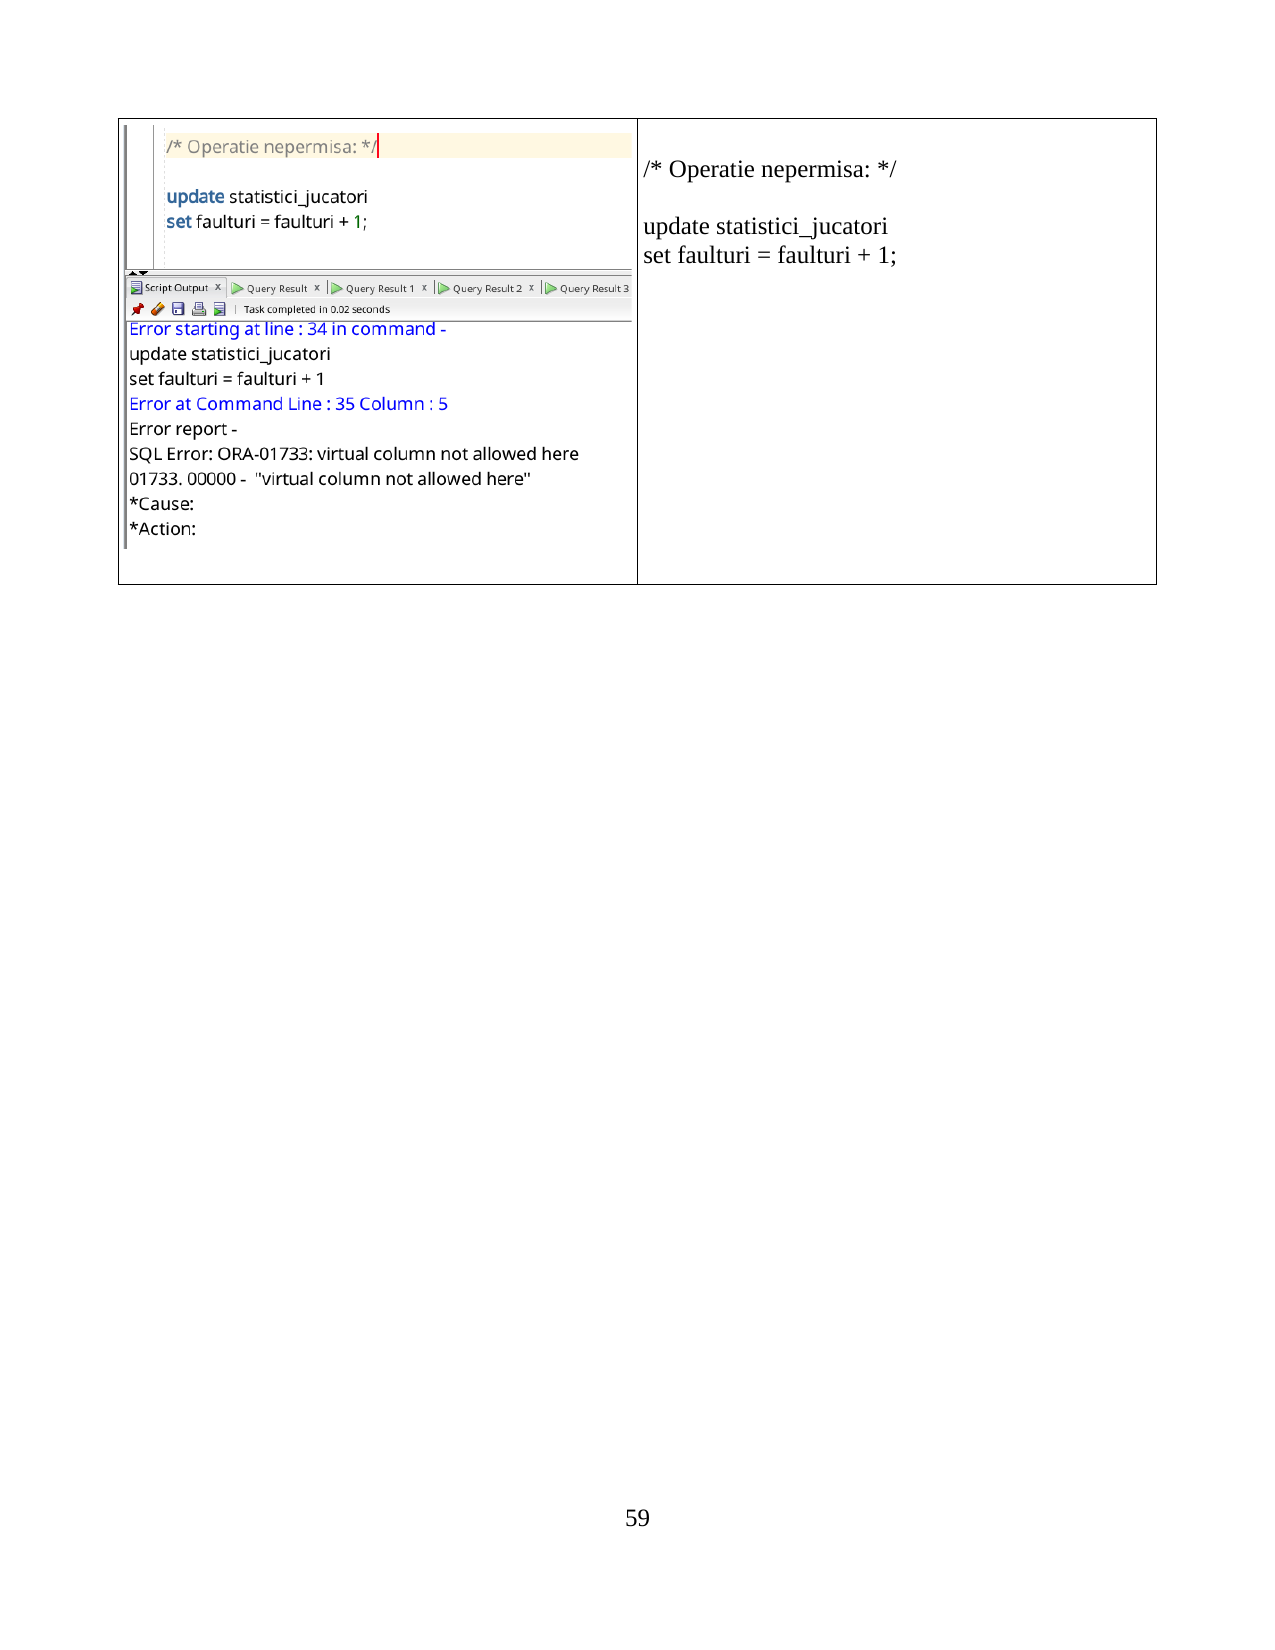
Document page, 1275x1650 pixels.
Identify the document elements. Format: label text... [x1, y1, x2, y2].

table_cell [119, 119, 637, 583]
picture [123, 125, 632, 549]
table_cell /* Operatie nepermisa: */ update statistici_jucatori set faulturi = faulturi + 1; [638, 119, 1156, 583]
